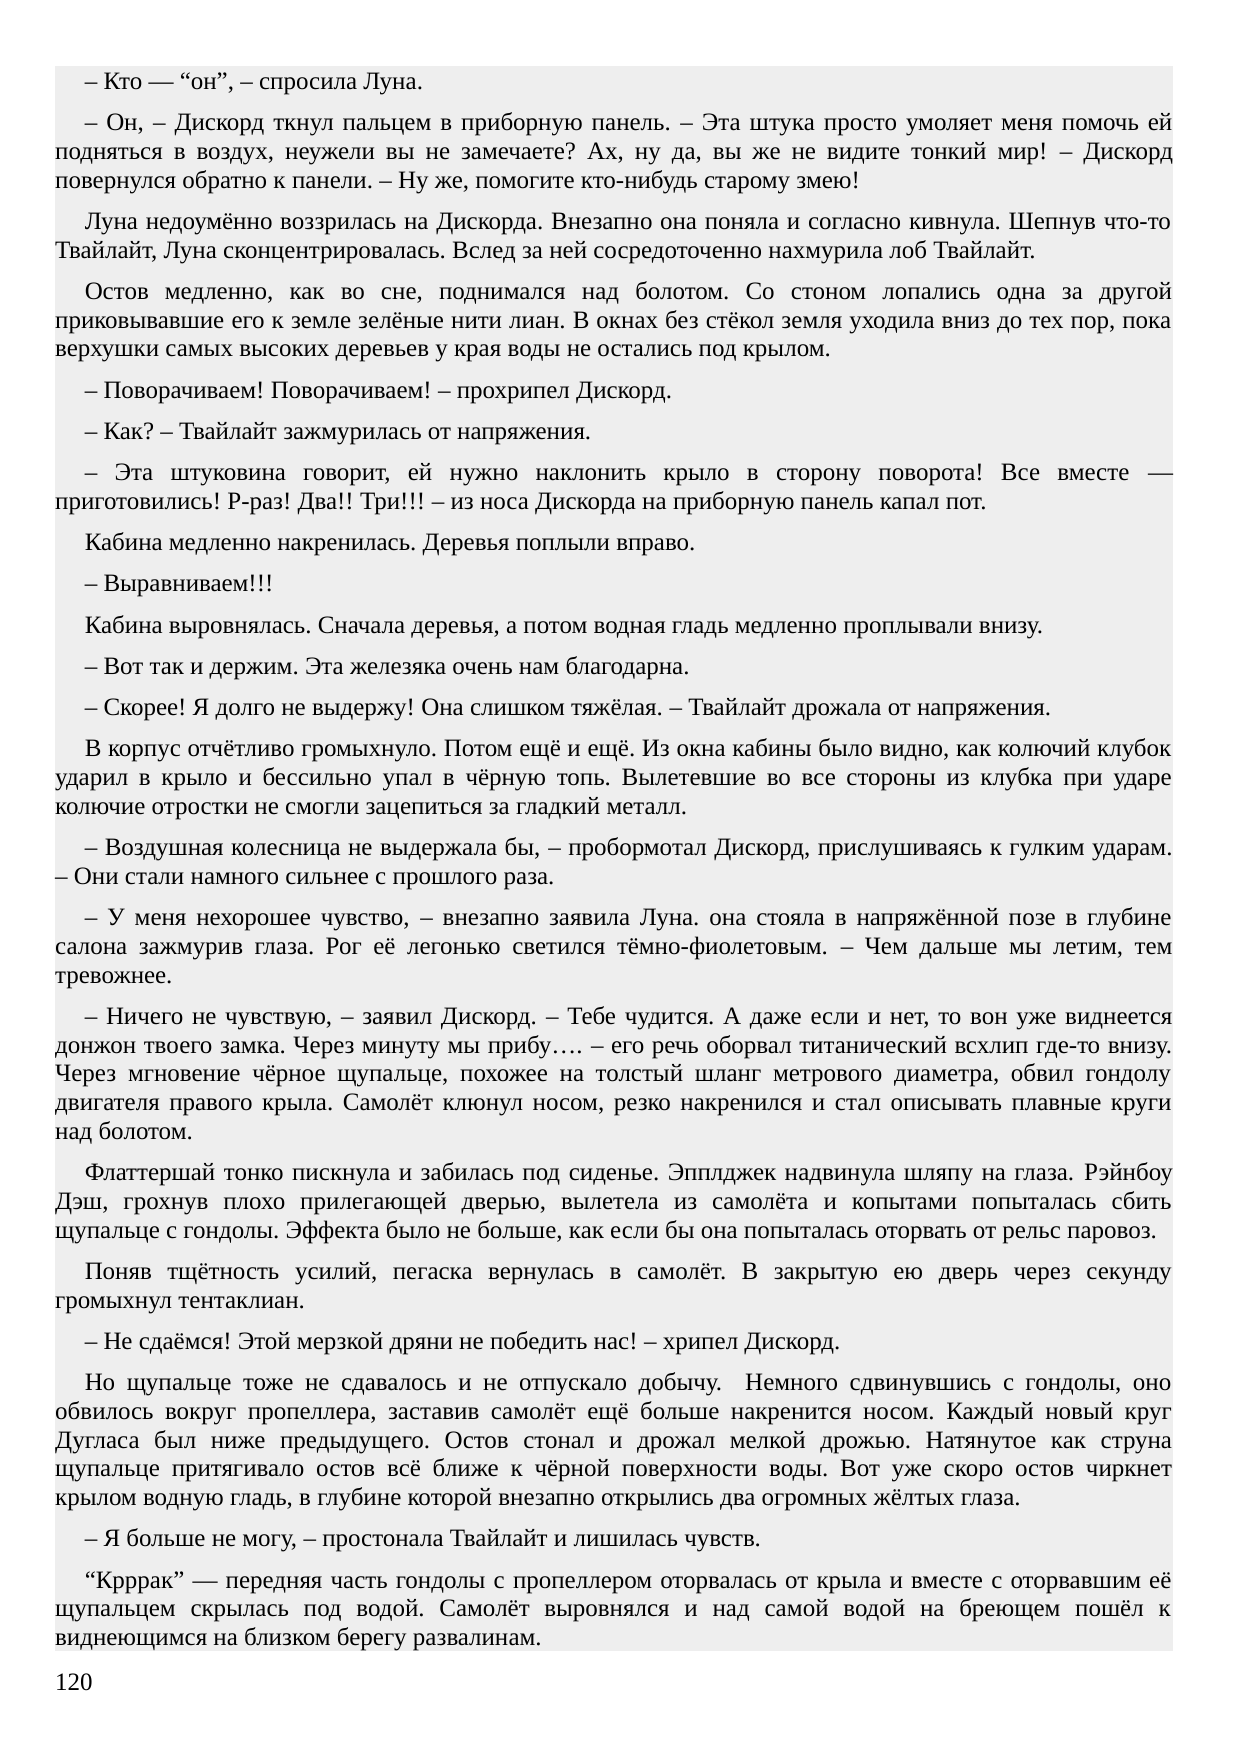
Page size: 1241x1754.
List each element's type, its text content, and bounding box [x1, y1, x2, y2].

text Остов медленно, как во сне, поднимался над болотом. Со стоном лопались одна за другой приковывавшие его к земле зелёные нити лиан. В окнах без стёкол земля уходила вниз до тех пор, пока верхушки самых высоких деревьев у края воды не остались под крылом. [55, 276, 1173, 362]
text – Поворачиваем! Поворачиваем! – прохрипел Дискорд. [55, 375, 1173, 403]
text – Я больше не могу, – простонала Твайлайт и лишилась чувств. [55, 1523, 1173, 1552]
text Поняв тщётность усилий, пегаска вернулась в самолёт. В закрытую ею дверь через секунду громыхнул тентаклиан. [55, 1256, 1173, 1313]
text – Как? – Твайлайт зажмурилась от напряжения. [55, 416, 1173, 445]
text – Воздушная колесница не выдержала бы, – пробормотал Дискорд, прислушиваясь к гулким ударам. – Они стали намного сильнее с прошлого раза. [55, 832, 1173, 890]
text – Скорее! Я долго не выдержу! Она слишком тяжёлая. – Твайлайт дрожала от напряжения. [55, 692, 1173, 721]
text “Крррак” — передняя часть гондолы с пропеллером оторвалась от крыла и вместе с оторвавшим её щупальцем скрылась под водой. Самолёт выровнялся и над самой водой на бреющем пошёл к виднеющимся на близком берегу развалинам. [55, 1565, 1173, 1651]
text В корпус отчётливо громыхнуло. Потом ещё и ещё. Из окна кабины было видно, как колючий клубок ударил в крыло и бессильно упал в чёрную топь. Вылетевшие во все стороны из клубка при ударе колючие отростки не смогли зацепиться за гладкий металл. [55, 733, 1173, 820]
text Флаттершай тонко пискнула и забилась под сиденье. Эпплджек надвинула шляпу на глаза. Рэйнбоу Дэш, грохнув плохо прилегающей дверью, вылетела из самолёта и копытами попыталась сбить щупальце с гондолы. Эффекта было не больше, как если бы она попыталась оторвать от рельс паровоз. [55, 1157, 1173, 1243]
text Но щупальце тоже не сдавалось и не отпускало добычу. Немного сдвинувшись с гондолы, оно обвилось вокруг пропеллера, заставив самолёт ещё больше накренится носом. Каждый новый круг Дугласа был ниже предыдущего. Остов стонал и дрожал мелкой дрожью. Натянутое как струна щупальце притягивало остов всё ближе к чёрной поверхности воды. Вот уже скоро остов чиркнет крылом водную гладь, в глубине которой внезапно открылись два огромных жёлтых глаза. [55, 1367, 1173, 1511]
text Кабина выровнялась. Сначала деревья, а потом водная гладь медленно проплывали внизу. [55, 610, 1173, 638]
text – Эта штуковина говорит, ей нужно наклонить крыло в сторону поворота! Все вместе — приготовились! Р-раз! Два!! Три!!! – из носа Дискорда на приборную панель капал пот. [55, 457, 1173, 515]
text – Выравниваем!!! [55, 568, 1173, 597]
text – У меня нехорошее чувство, – внезапно заявила Луна. она стояла в напряжённой позе в глубине салона зажмурив глаза. Рог её легонько светился тёмно-фиолетовым. – Чем дальше мы летим, тем тревожнее. [55, 902, 1173, 988]
text Кабина медленно накренилась. Деревья поплыли вправо. [55, 527, 1173, 556]
text Луна недоумённо воззрилась на Дискорда. Внезапно она поняла и согласно кивнула. Шепнув что-то Твайлайт, Луна сконцентрировалась. Вслед за ней сосредоточенно нахмурила лоб Твайлайт. [55, 206, 1173, 263]
text – Вот так и держим. Эта железяка очень нам благодарна. [55, 651, 1173, 680]
text – Не сдаёмся! Этой мерзкой дряни не победить нас! – хрипел Дискорд. [55, 1326, 1173, 1355]
text – Кто — “он”, – спросила Луна. [55, 66, 1173, 95]
text – Ничего не чувствую, – заявил Дискорд. – Тебе чудится. А даже если и нет, то вон уже виднеется донжон твоего замка. Через минуту мы прибу…. – его речь оборвал титанический всхлип где-то внизу. Через мгновение чёрное щупальце, похожее на толстый шланг метрового диаметра, обвил гондолу двигателя правого крыла. Самолёт клюнул носом, резко накренился и стал описывать плавные круги над болотом. [55, 1001, 1173, 1145]
text – Он, – Дискорд ткнул пальцем в приборную панель. – Эта штука просто умоляет меня помочь ей подняться в воздух, неужели вы не замечаете? Ах, ну да, вы же не видите тонкий мир! – Дискорд повернулся обратно к панели. – Ну же, помогите кто-нибудь старому змею! [55, 107, 1173, 193]
